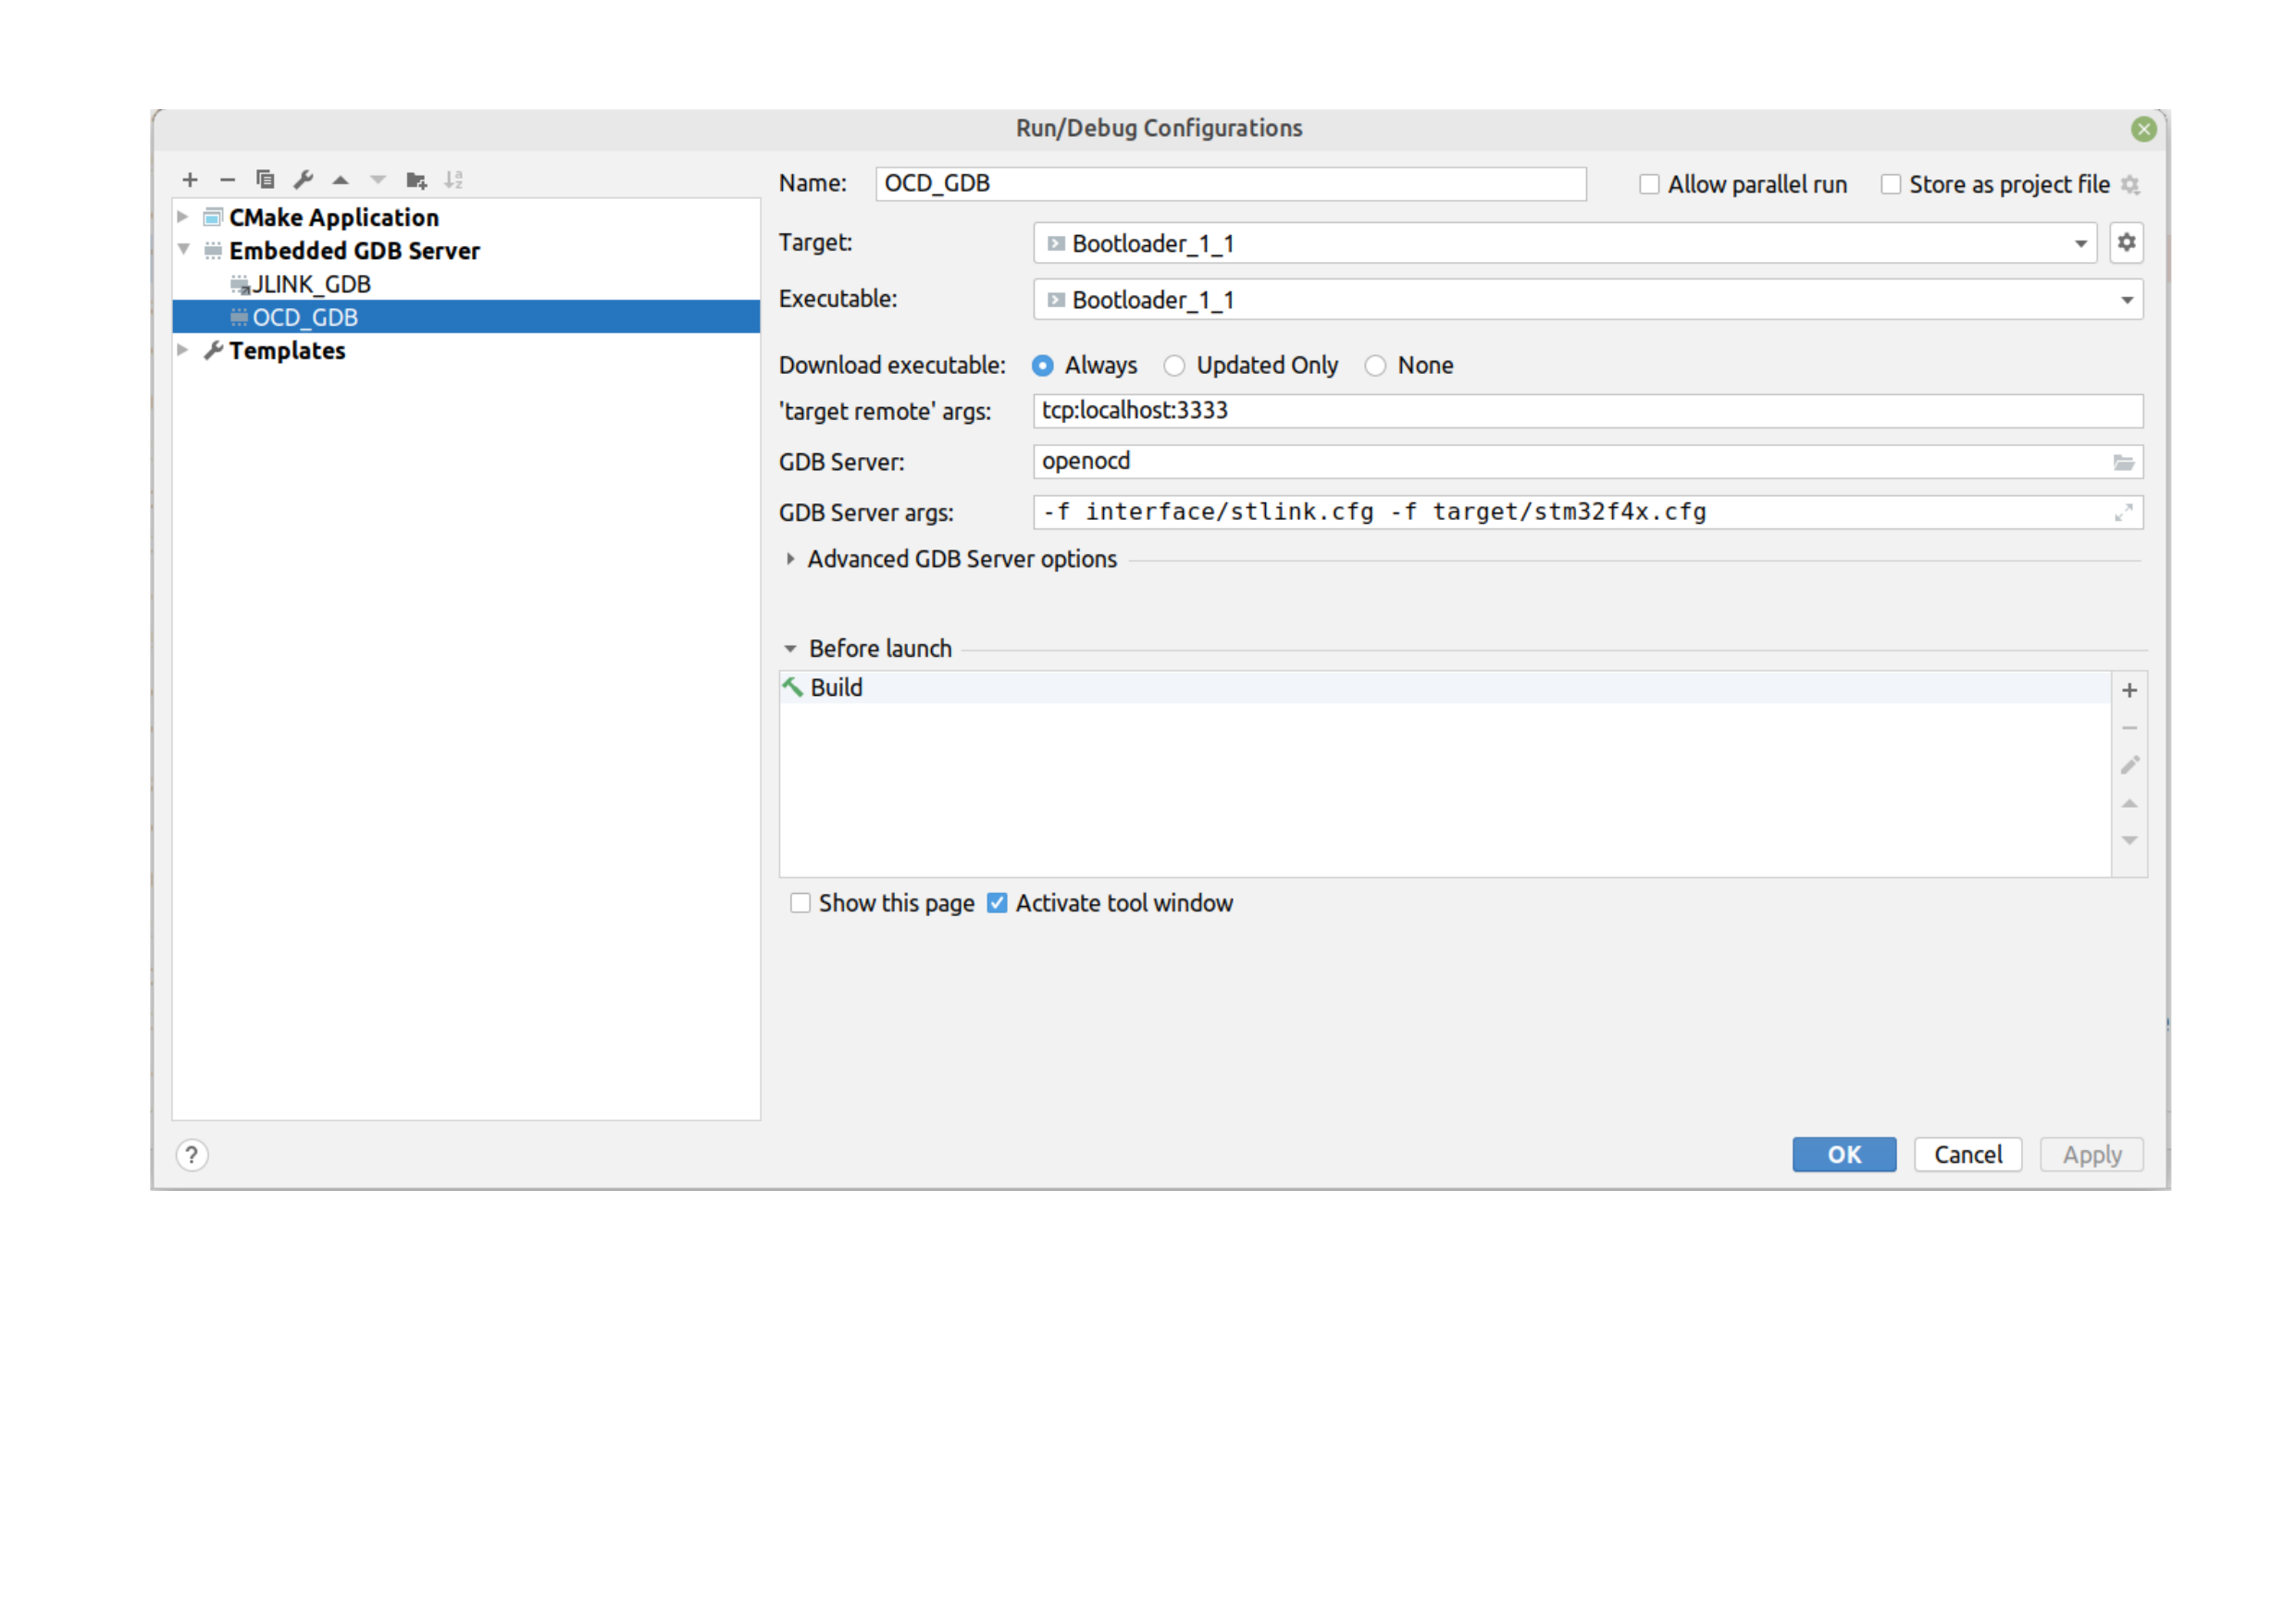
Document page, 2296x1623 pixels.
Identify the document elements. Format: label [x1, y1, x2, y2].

picture [150, 109, 2172, 1191]
